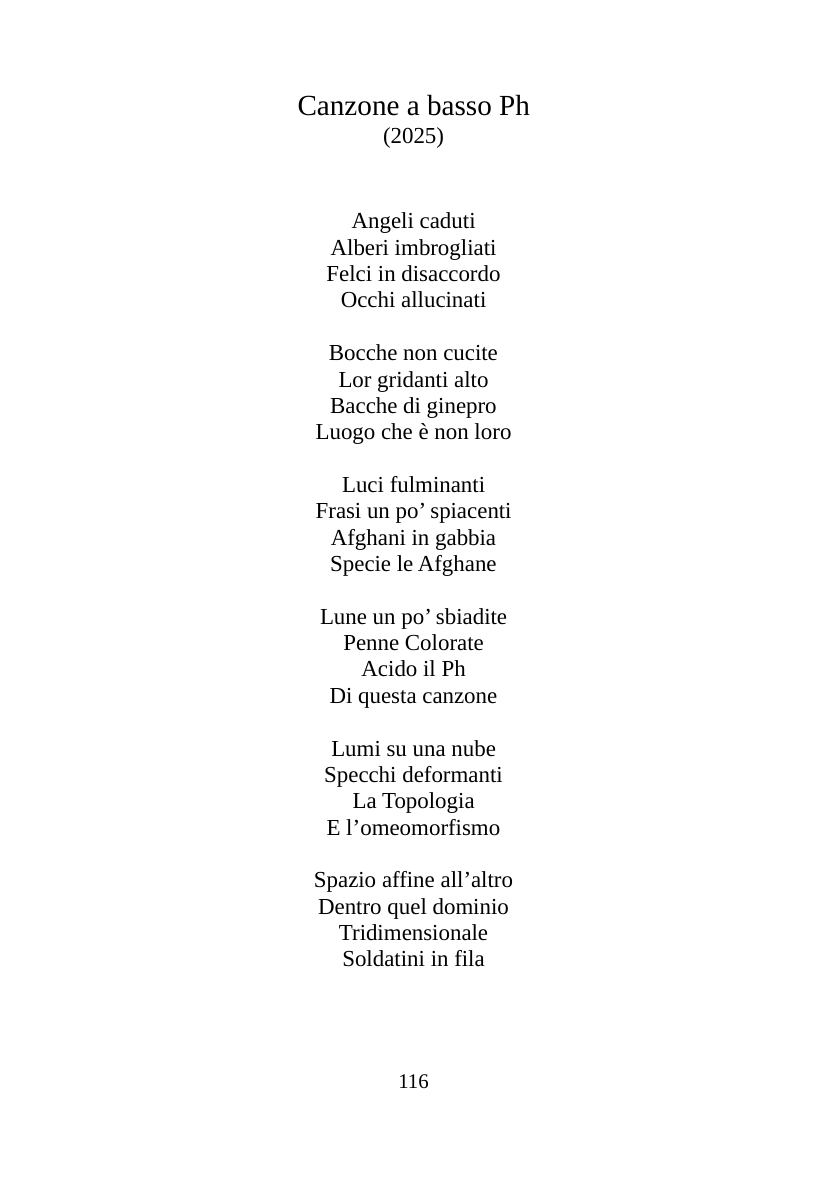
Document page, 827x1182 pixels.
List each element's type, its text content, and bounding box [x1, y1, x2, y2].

text Luogo che è non loro [88, 418, 738, 445]
text Luci fulminanti [88, 471, 738, 497]
text Afghani in gabbia [88, 524, 738, 550]
text Tridimensionale [88, 919, 738, 945]
text La Topologia [88, 787, 738, 814]
text Soldatini in fila [88, 945, 738, 972]
text Specie le Afghane [88, 550, 738, 576]
text Bocche non cucite [88, 339, 738, 366]
text Alberi imbrogliati [88, 234, 738, 260]
text Lumi su una nube [88, 734, 738, 761]
text E l’omeomorfismo [88, 814, 738, 840]
text Bacche di ginepro [88, 392, 738, 418]
text Penne Colorate [88, 629, 738, 656]
text Angeli caduti [88, 207, 738, 234]
text Di questa canzone [88, 682, 738, 708]
text Felci in disaccordo [88, 260, 738, 287]
text Occhi allucinati [88, 287, 738, 313]
text Canzone a basso Ph (2025) [88, 88, 738, 148]
text Acido il Ph [88, 656, 738, 682]
text Lune un po’ sbiadite [88, 603, 738, 629]
text Specchi deformanti [88, 761, 738, 787]
text Spazio affine all’altro [88, 866, 738, 893]
text Dentro quel dominio [88, 893, 738, 919]
text Lor gridanti alto [88, 366, 738, 392]
text Frasi un po’ spiacenti [88, 497, 738, 524]
